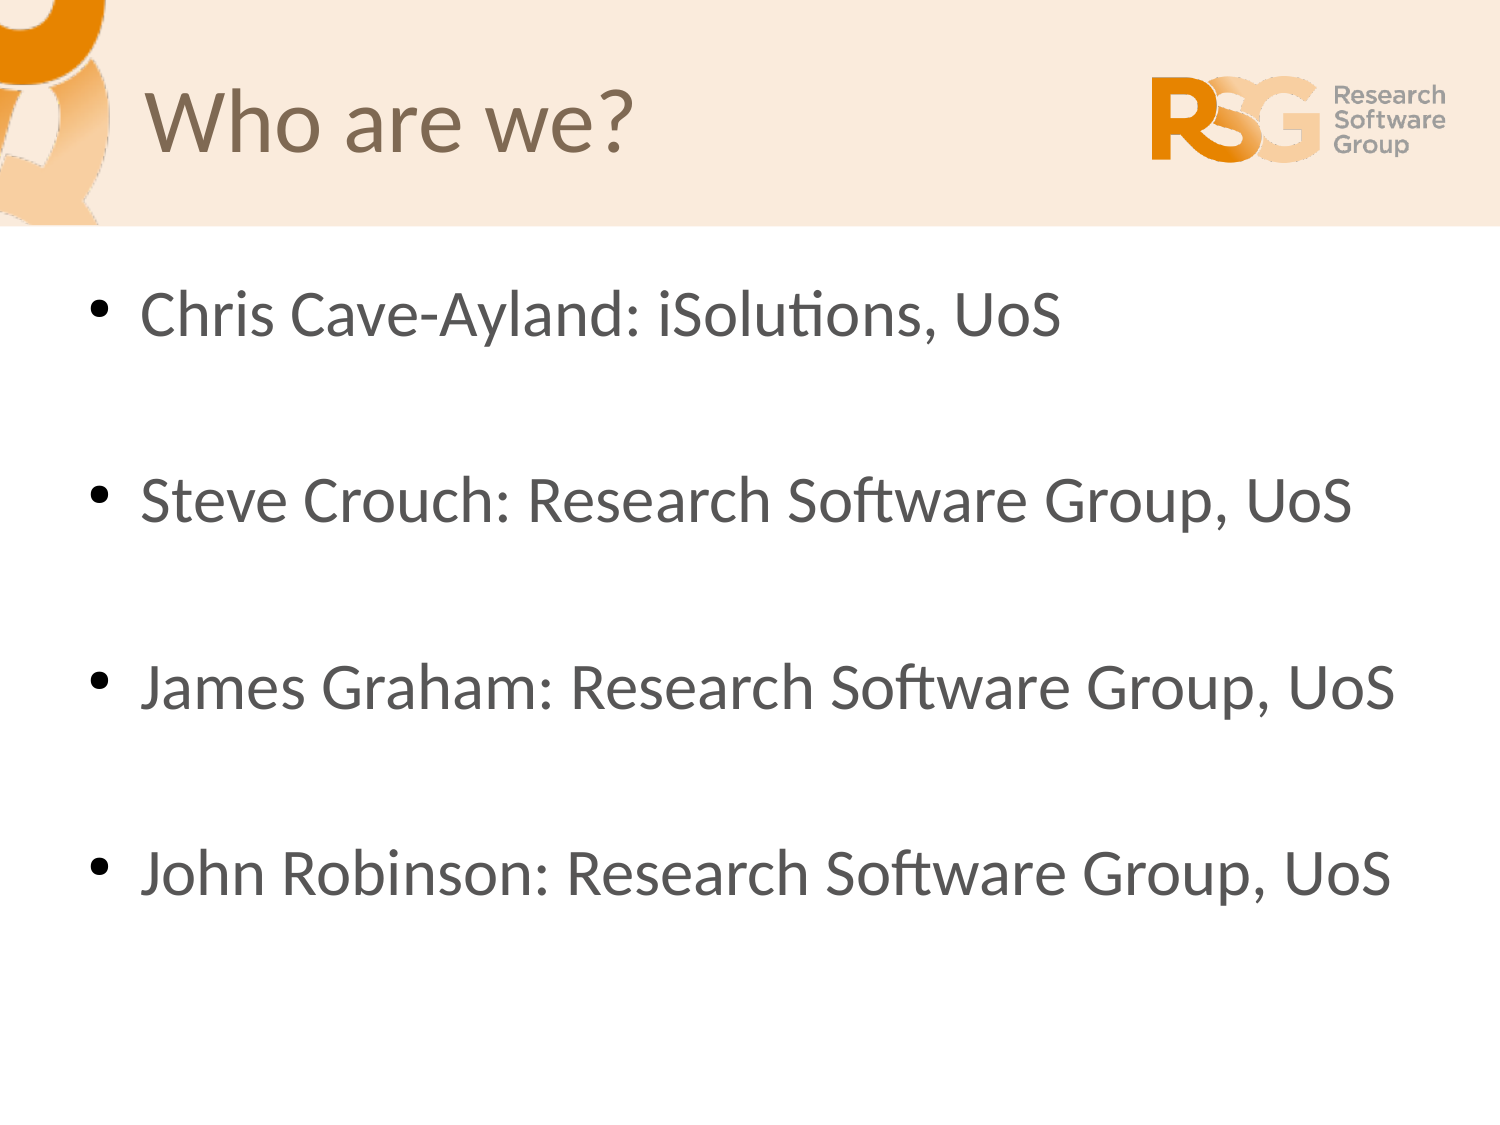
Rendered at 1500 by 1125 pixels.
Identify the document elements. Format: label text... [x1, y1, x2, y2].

picture [1100, 27, 1497, 212]
picture [0, 0, 113, 225]
title Who are we? [129, 21, 1128, 210]
list Chris Cave-Ayland: iSolutions, UoS Steve Crouch: Research Software Group, UoS James Graham: Research Software Group, UoS John Robinson: Research Software Group, UoS [54, 262, 1425, 1035]
